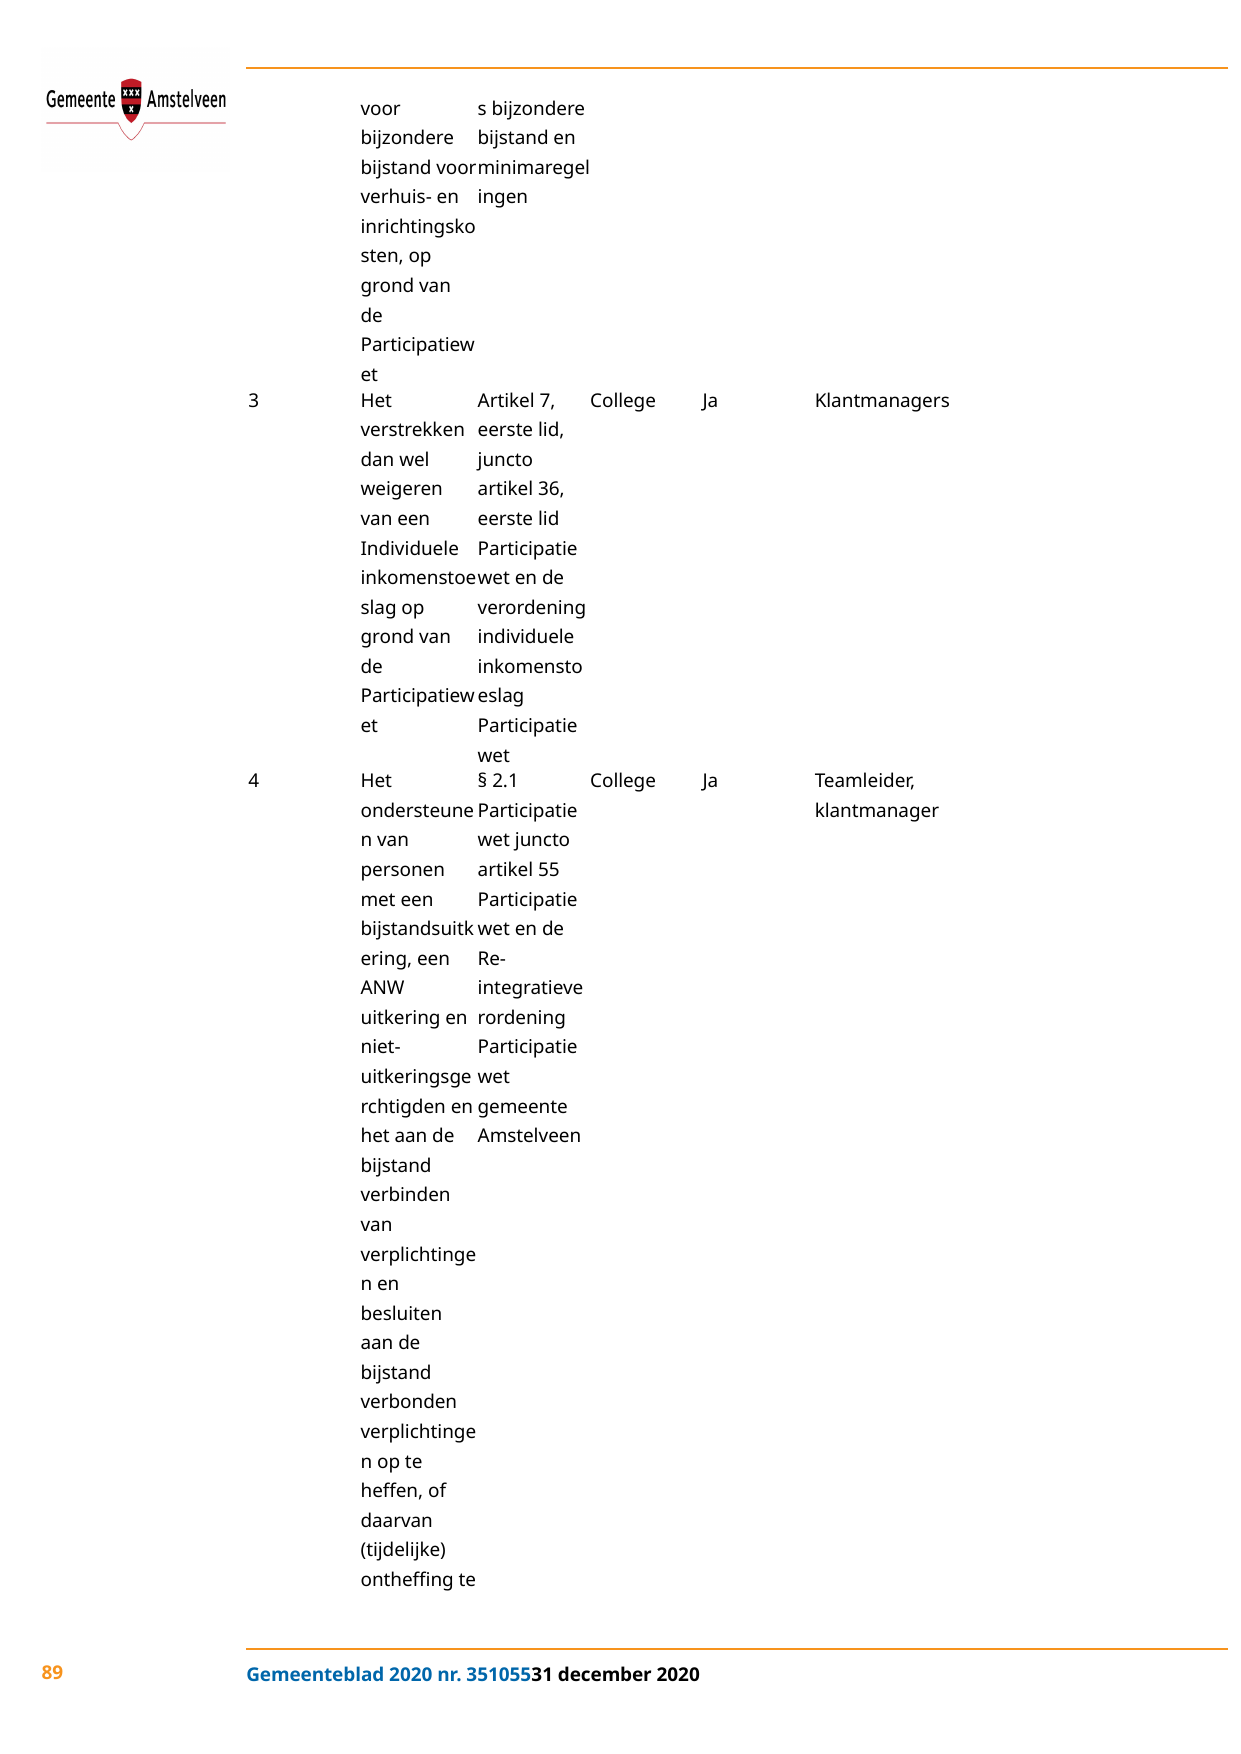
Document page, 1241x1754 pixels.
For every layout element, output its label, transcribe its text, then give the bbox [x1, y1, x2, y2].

table_cell Artikel 7, eerste lid, juncto artikel 36, eerste lid Participatiewet en de verordening individuele inkomenstoeslag Participatiewet [478, 387, 590, 767]
table_cell Ja [702, 387, 814, 767]
table_cell voor bijzondere bijstand voor verhuis- en inrichtingskosten, op grond van de Participatiewet [360, 95, 477, 387]
picture [41, 47, 231, 172]
table_cell Klantmanagers [815, 387, 1039, 767]
table_cell [248, 95, 360, 387]
table_cell 4 [248, 768, 360, 1592]
table_cell [815, 95, 1039, 387]
table_cell College [590, 768, 702, 1592]
table_cell [1039, 95, 1152, 387]
table_cell Het ondersteunen van personen met een bijstandsuitkering, een ANW uitkering en niet-uitkeringsgerchtigden en het aan de bijstand verbinden van verplichtingen en besluiten aan de bijstand verbonden verplichtingen op te heffen, of daarvan (tijdelijke) ontheffing te [360, 768, 477, 1592]
table_cell Het verstrekken dan wel weigeren van een Individuele inkomenstoeslag op grond van de Participatiewet [360, 387, 477, 767]
table_cell § 2.1 Participatiewet juncto artikel 55 Participatiewet en de Re-integratieverordening Participatiewet gemeente Amstelveen [478, 768, 590, 1592]
table_cell Teamleider, klantmanager [815, 768, 1039, 1592]
table_cell [1039, 387, 1152, 767]
table_cell Ja [702, 768, 814, 1592]
table_cell [702, 95, 814, 387]
table_cell 3 [248, 387, 360, 767]
table_cell [1039, 768, 1152, 1592]
table_cell College [590, 387, 702, 767]
table_cell s bijzondere bijstand en minimaregelingen [478, 95, 590, 387]
table_cell [590, 95, 702, 387]
